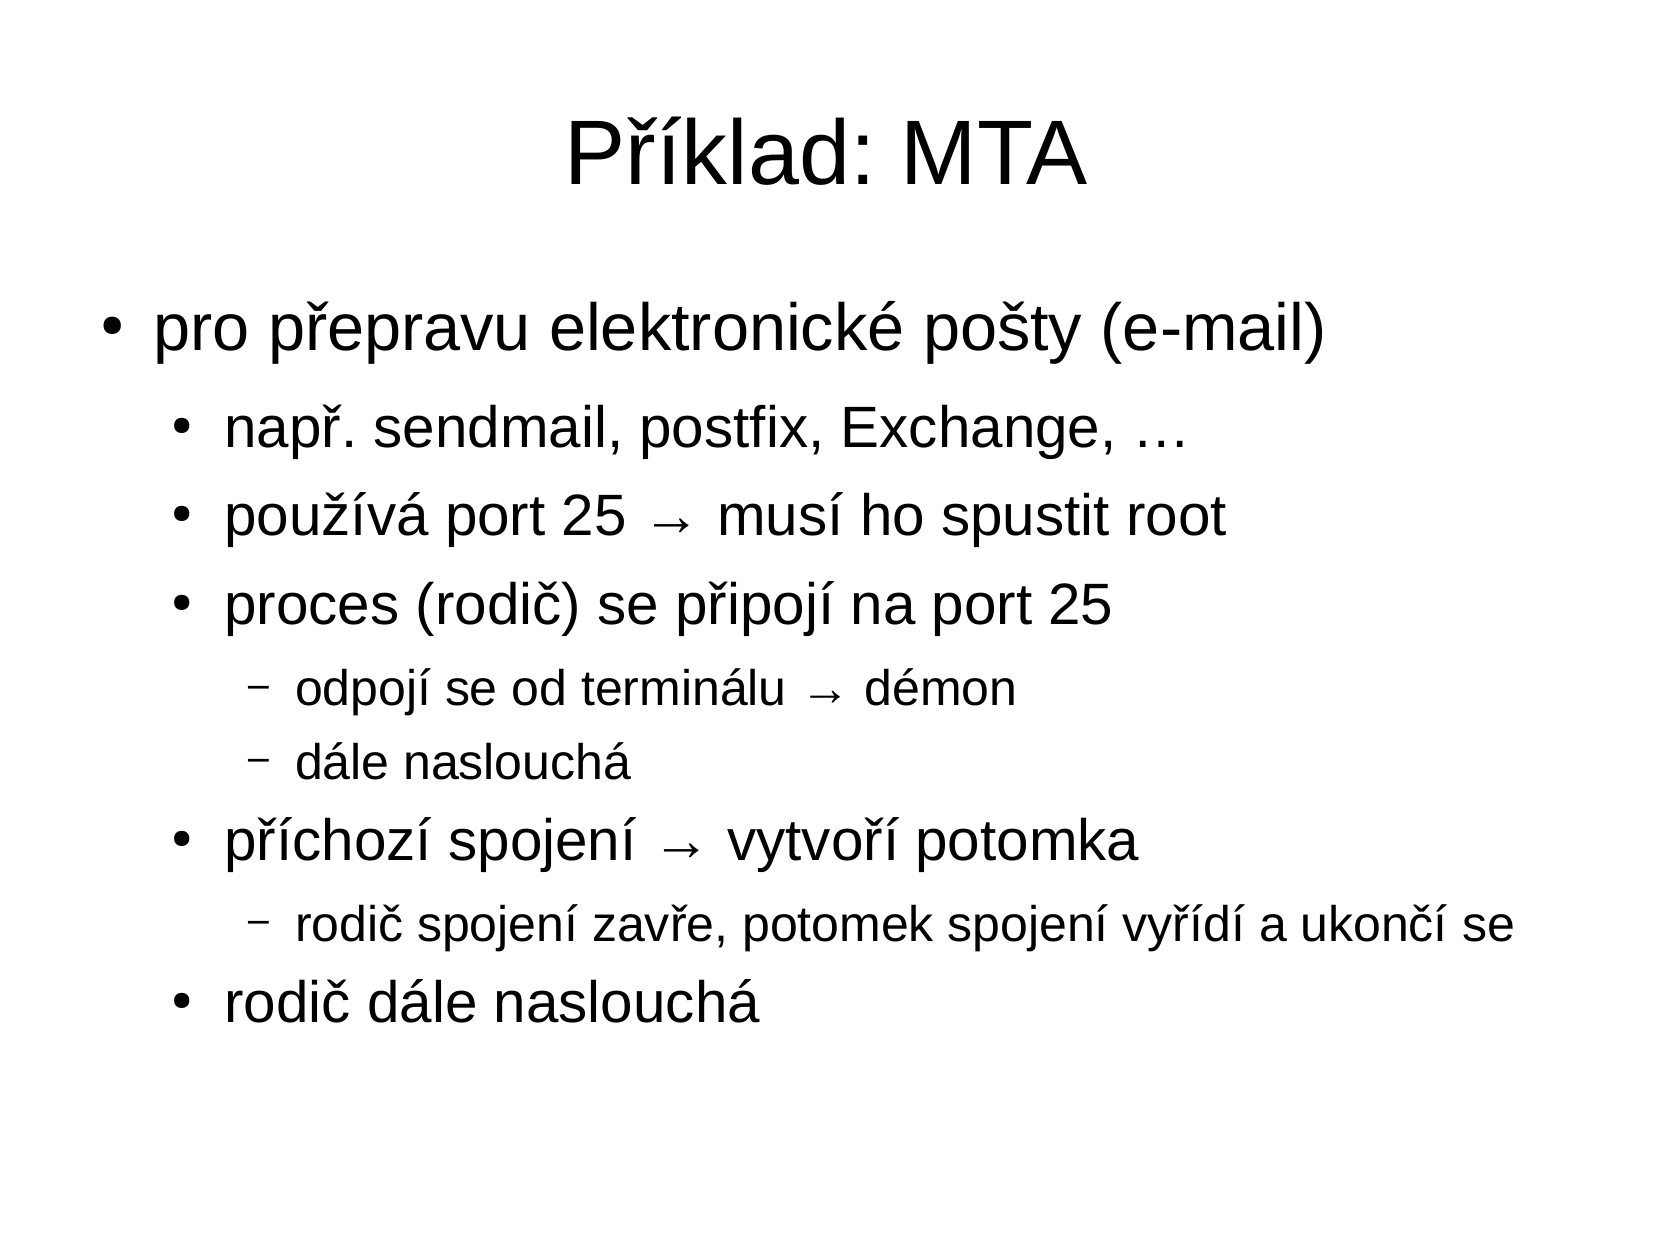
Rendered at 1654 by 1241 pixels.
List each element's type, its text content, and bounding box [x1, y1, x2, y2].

list pro přepravu elektronické pošty (e-mail) např. sendmail, postfix, Exchange, … používá port 25 → musí ho spustit root proces (rodič) se připojí na port 25 odpojí se od terminálu → démon dále naslouchá příchozí spojení → vytvoří potomka rodič spojení zavře, potomek spojení vyřídí a ukončí se rodič dále naslouchá [82, 290, 1571, 1109]
title Příklad: MTA [82, 49, 1571, 257]
